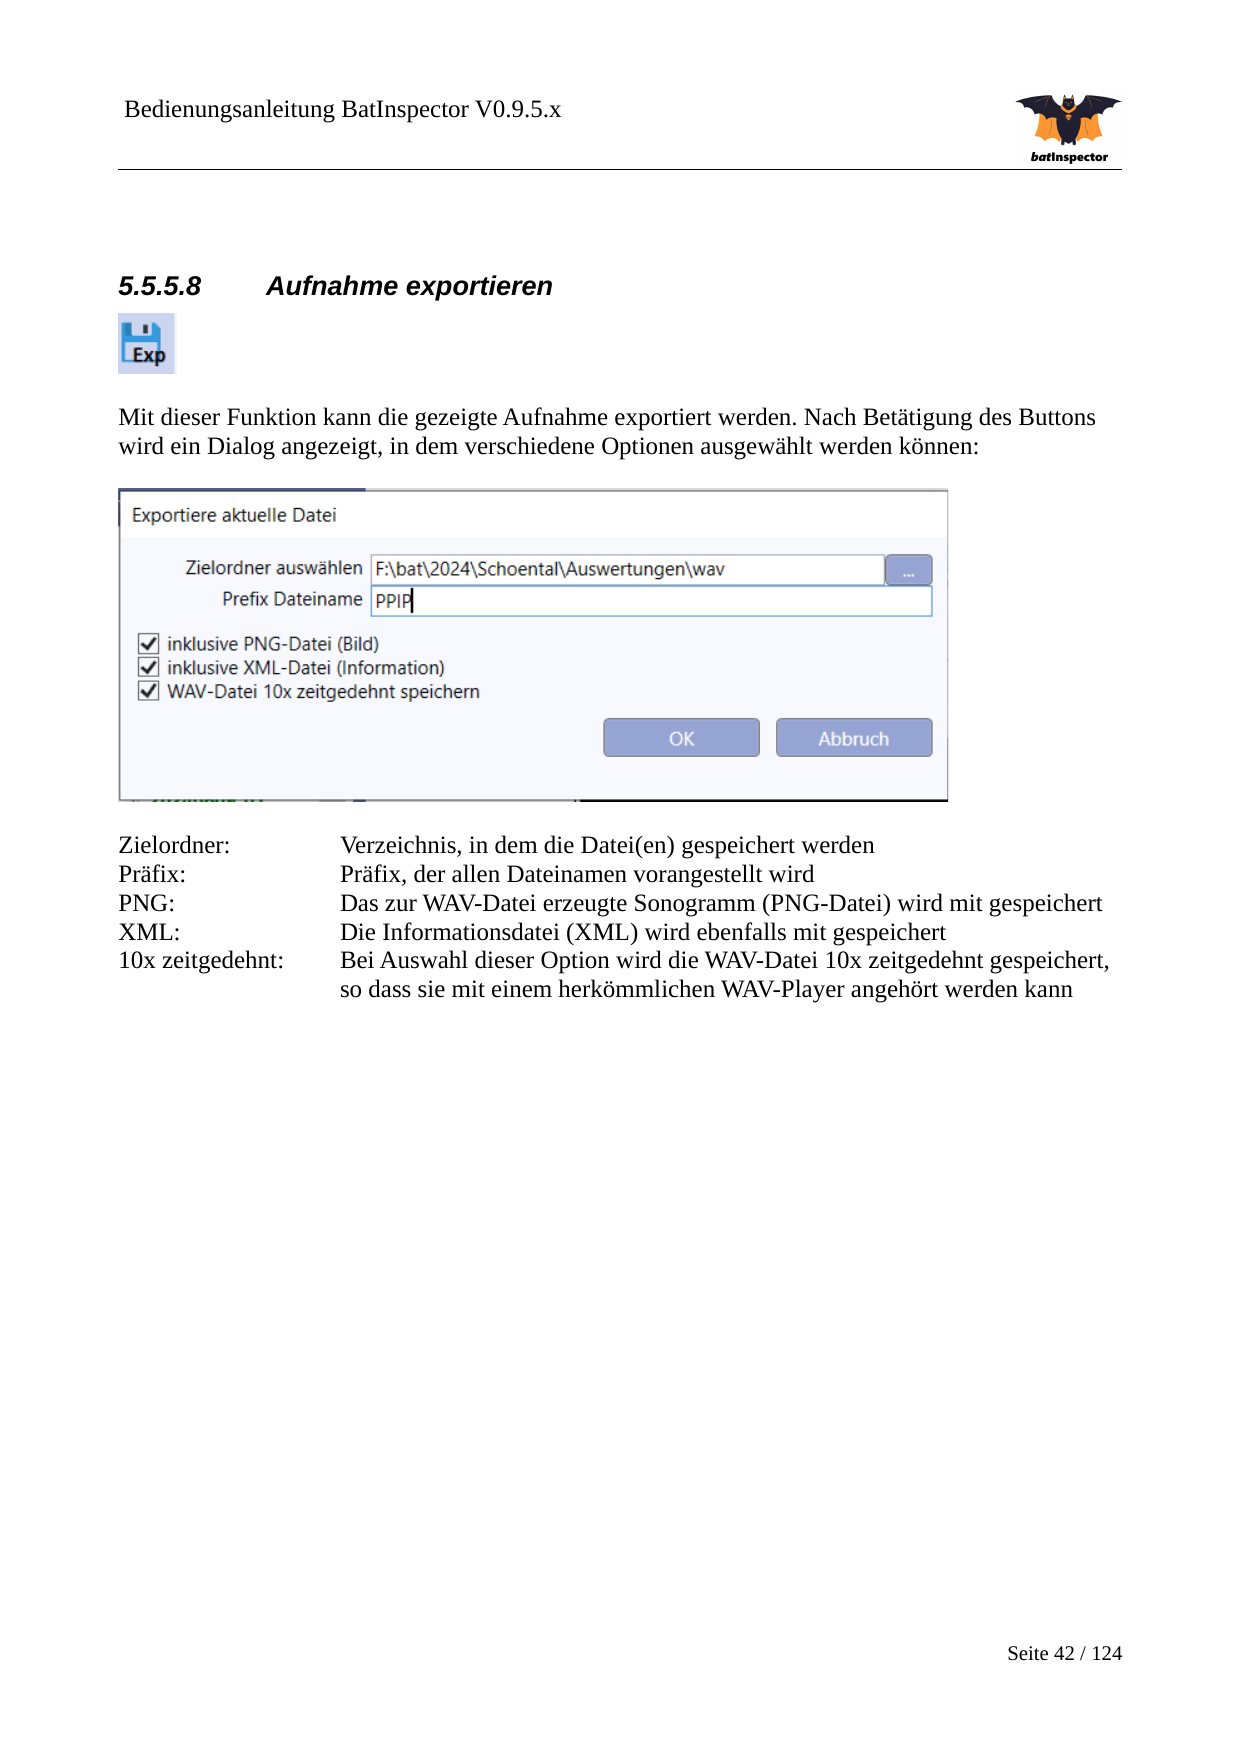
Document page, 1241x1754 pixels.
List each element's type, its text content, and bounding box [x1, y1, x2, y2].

picture [1015, 88, 1125, 165]
picture [118, 313, 177, 374]
text Zielordner: Verzeichnis, in dem die Datei(en) gespeichert werden [118, 831, 1122, 859]
text PNG: Das zur WAV-Datei erzeugte Sonogramm (PNG-Datei) wird mit gespeichert [118, 888, 1122, 917]
text 10x zeitgedehnt: Bei Auswahl dieser Option wird die WAV-Datei 10x zeitgedehnt gespeichert, so dass sie mit einem herkömmlichen WAV-Player angehört werden kann [118, 946, 1122, 1003]
text XML: Die Informationsdatei (XML) wird ebenfalls mit gespeichert [118, 917, 1122, 946]
subtitle Aufnahme exportieren [118, 269, 1122, 301]
text Präfix: Präfix, der allen Dateinamen vorangestellt wird [118, 859, 1122, 888]
text Mit dieser Funktion kann die gezeigte Aufnahme exportiert werden. Nach Betätigung des Buttons wird ein Dialog angezeigt, in dem verschiedene Optionen ausgewählt werden können: [118, 402, 1122, 459]
picture [118, 488, 949, 802]
